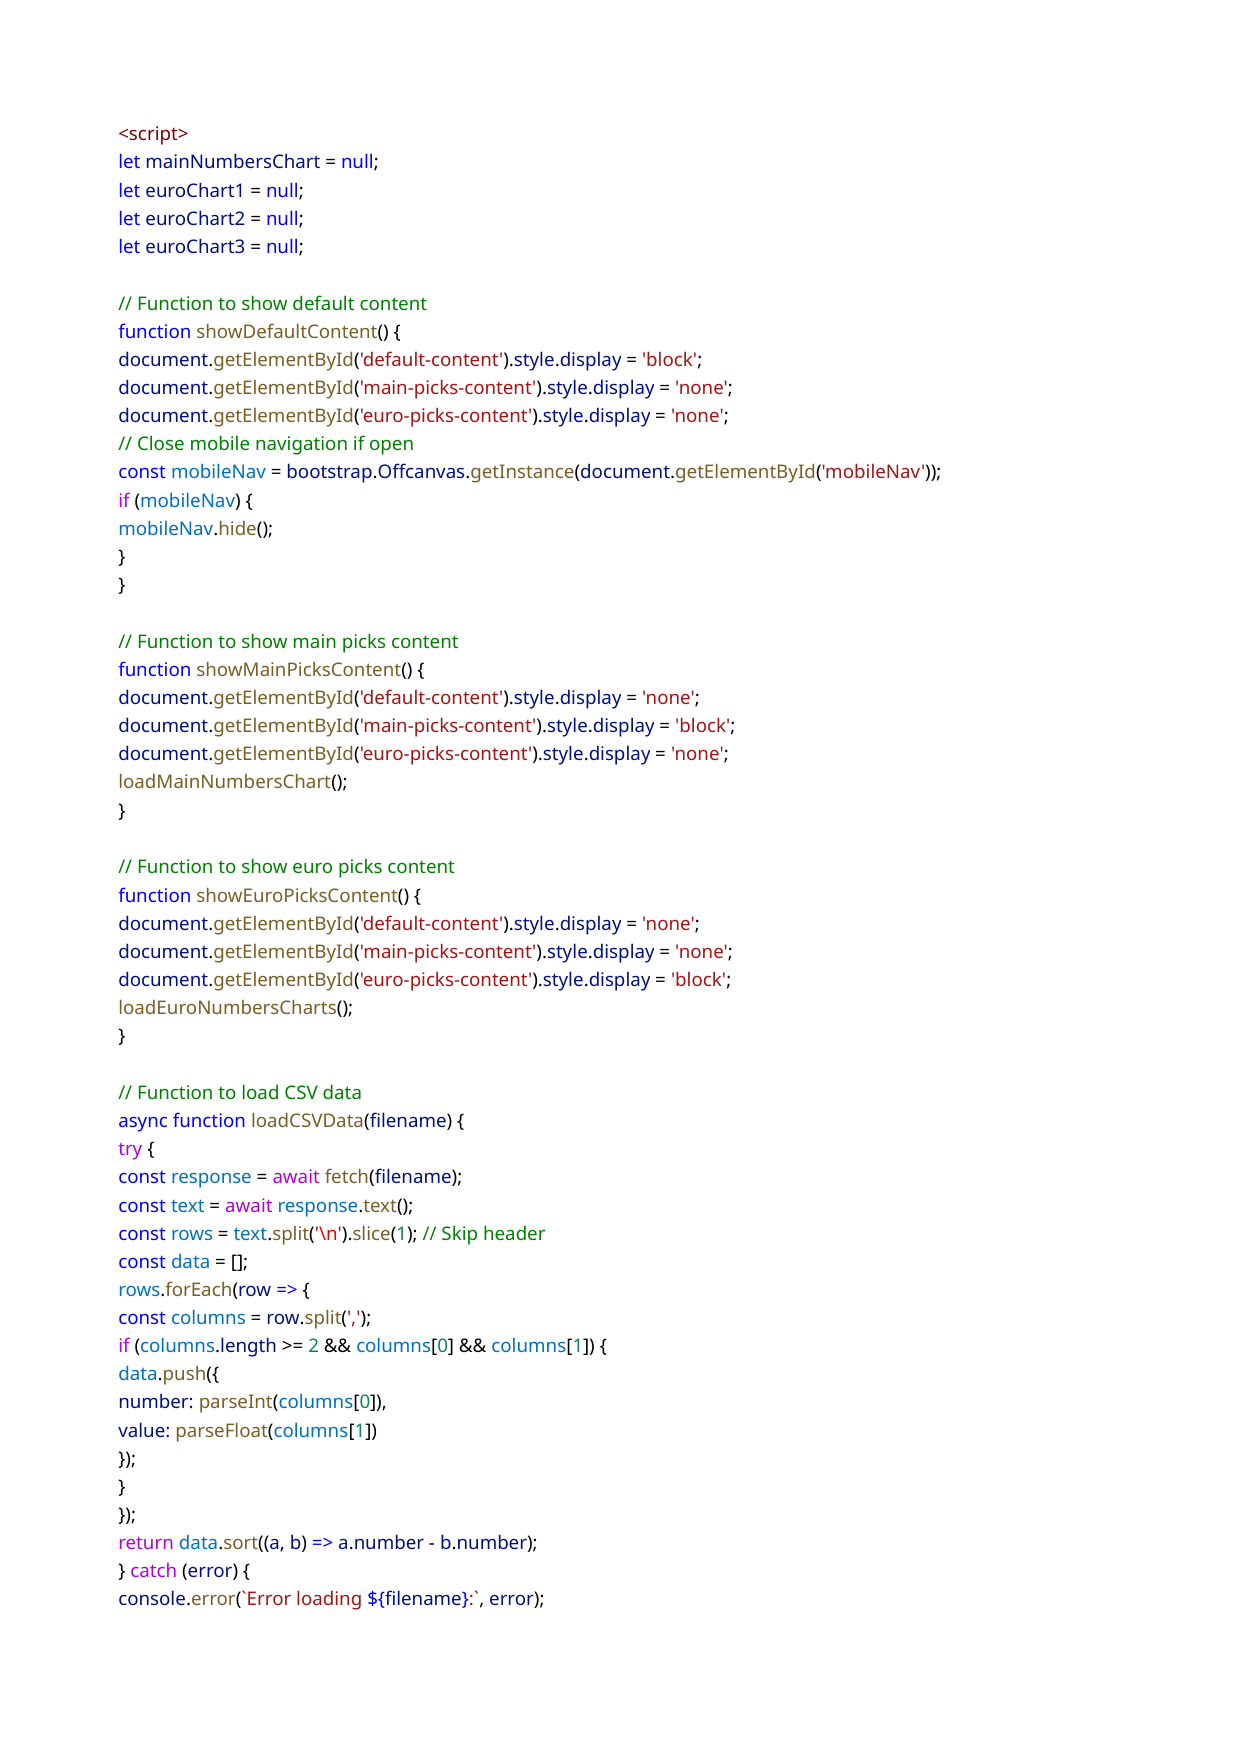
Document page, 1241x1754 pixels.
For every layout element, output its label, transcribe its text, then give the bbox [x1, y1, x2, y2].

text if (columns.length >= 2 && columns[0] && columns[1]) { [118, 1330, 1122, 1358]
text return data.sort((a, b) => a.number - b.number); [118, 1527, 1122, 1555]
text const text = await response.text(); [118, 1189, 1122, 1217]
text document.getElementById('euro-picks-content').style.display = 'block'; [118, 964, 1122, 992]
text let euroChart2 = null; [118, 202, 1122, 231]
text value: parseFloat(columns[1]) [118, 1414, 1122, 1442]
text loadMainNumbersChart(); [118, 766, 1122, 794]
text // Close mobile navigation if open [118, 428, 1122, 456]
text // Function to show euro picks content [118, 851, 1122, 879]
text } catch (error) { [118, 1555, 1122, 1583]
text const response = await fetch(filename); [118, 1161, 1122, 1189]
text }); [118, 1442, 1122, 1471]
text number: parseInt(columns[0]), [118, 1386, 1122, 1414]
text document.getElementById('default-content').style.display = 'block'; [118, 344, 1122, 372]
text } [118, 569, 1122, 597]
text let euroChart3 = null; [118, 231, 1122, 259]
text document.getElementById('default-content').style.display = 'none'; [118, 682, 1122, 710]
text } [118, 794, 1122, 822]
text try { [118, 1133, 1122, 1161]
text data.push({ [118, 1358, 1122, 1386]
text function showDefaultContent() { [118, 316, 1122, 344]
text } [118, 541, 1122, 569]
text function showEuroPicksContent() { [118, 879, 1122, 907]
text let mainNumbersChart = null; [118, 146, 1122, 174]
text let euroChart1 = null; [118, 174, 1122, 202]
text // Function to show default content [118, 287, 1122, 316]
text console.error(`Error loading ${filename}:`, error); [118, 1583, 1122, 1611]
text } [118, 1020, 1122, 1048]
text <script> [118, 118, 1122, 146]
text document.getElementById('euro-picks-content').style.display = 'none'; [118, 400, 1122, 428]
text const mobileNav = bootstrap.Offcanvas.getInstance(document.getElementById('mobileNav')); [118, 456, 1122, 484]
text async function loadCSVData(filename) { [118, 1105, 1122, 1133]
text loadEuroNumbersCharts(); [118, 992, 1122, 1020]
text if (mobileNav) { [118, 484, 1122, 512]
text function showMainPicksContent() { [118, 654, 1122, 682]
text }); [118, 1499, 1122, 1527]
text const columns = row.split(','); [118, 1302, 1122, 1330]
text rows.forEach(row => { [118, 1274, 1122, 1302]
text document.getElementById('euro-picks-content').style.display = 'none'; [118, 738, 1122, 766]
text } [118, 1471, 1122, 1499]
text const data = []; [118, 1246, 1122, 1274]
text // Function to show main picks content [118, 626, 1122, 654]
text mobileNav.hide(); [118, 512, 1122, 541]
text document.getElementById('main-picks-content').style.display = 'block'; [118, 710, 1122, 738]
text const rows = text.split('\n').slice(1); // Skip header [118, 1217, 1122, 1246]
text document.getElementById('main-picks-content').style.display = 'none'; [118, 936, 1122, 964]
text document.getElementById('default-content').style.display = 'none'; [118, 907, 1122, 936]
text // Function to load CSV data [118, 1077, 1122, 1105]
text document.getElementById('main-picks-content').style.display = 'none'; [118, 372, 1122, 400]
